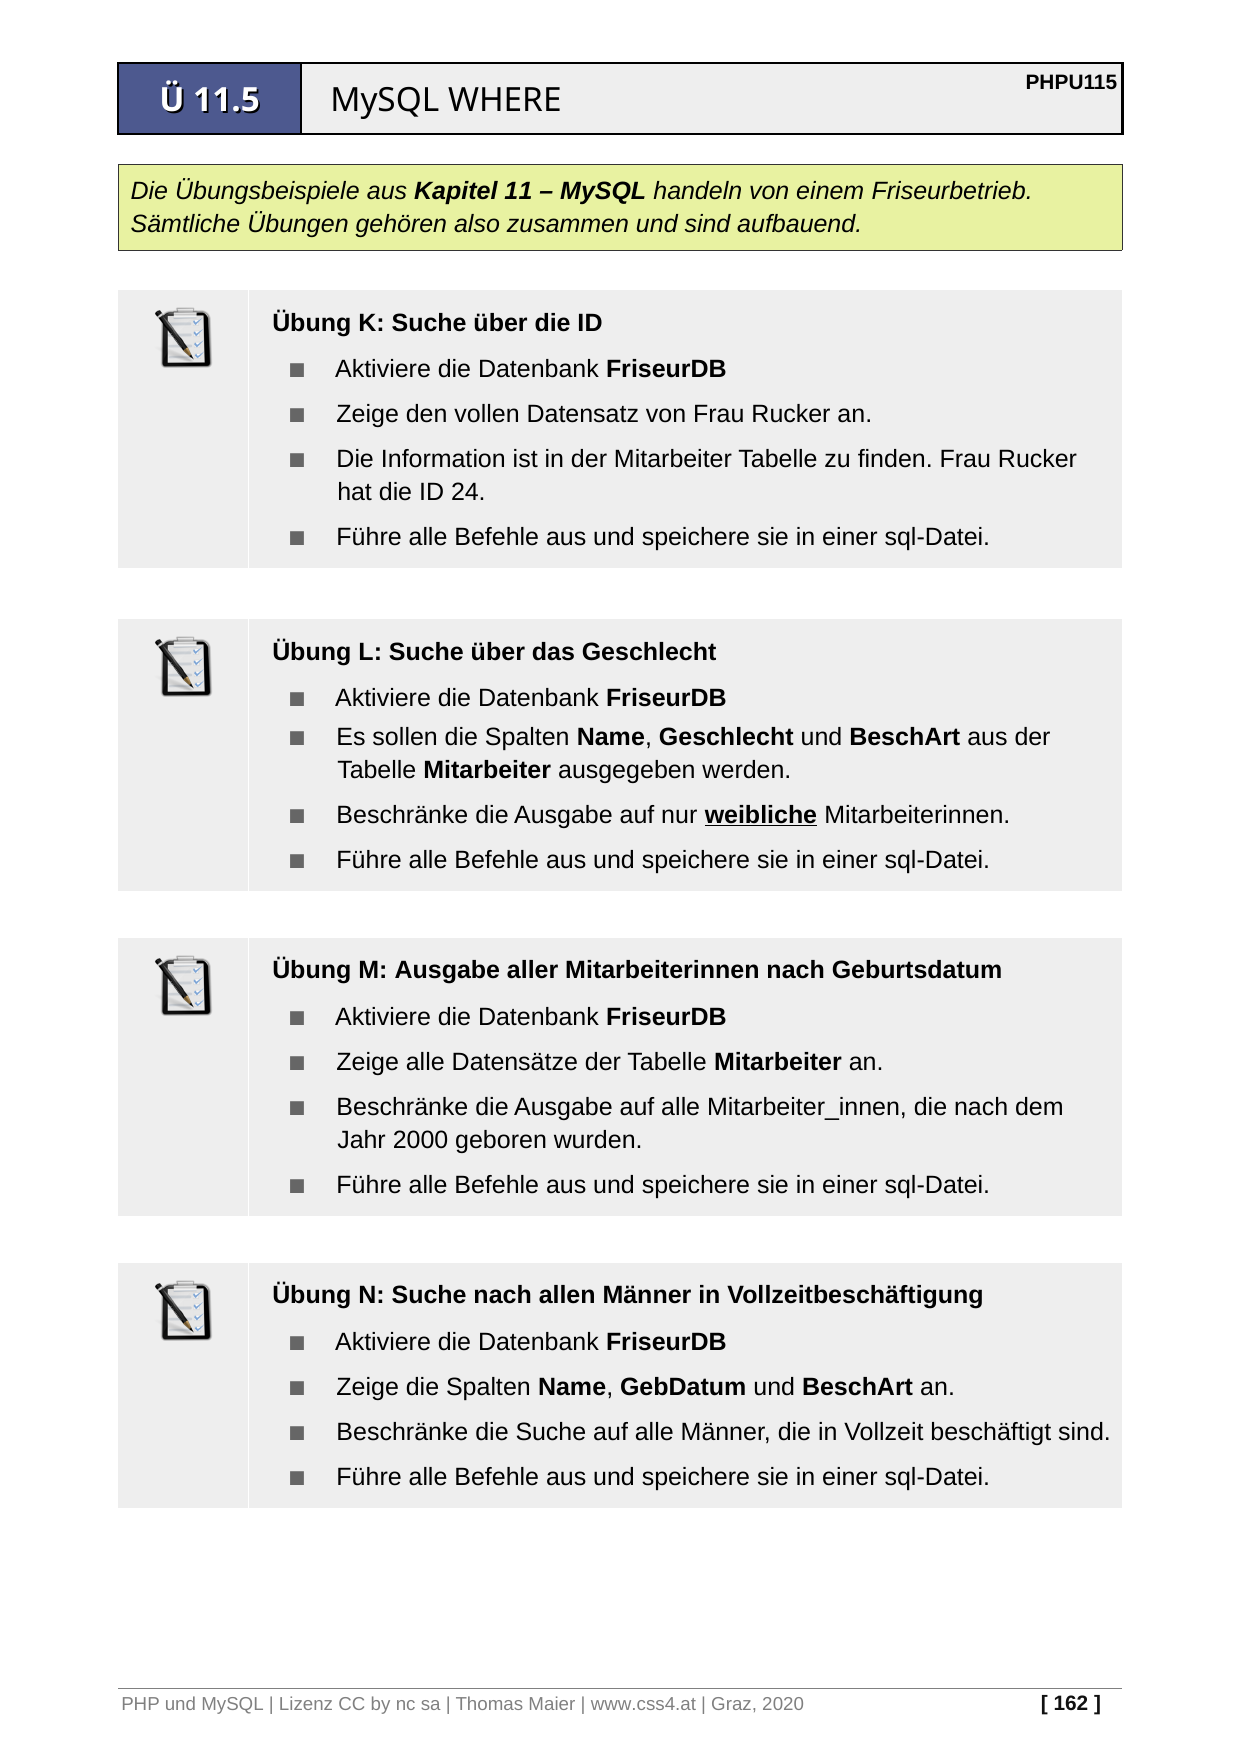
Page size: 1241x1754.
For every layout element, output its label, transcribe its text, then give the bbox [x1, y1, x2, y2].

table_header PHPU115 [886, 64, 1121, 133]
table_header [118, 619, 248, 891]
table_header MySQL WHERE [302, 64, 886, 133]
picture [153, 307, 214, 368]
table_header Übung K: Suche über die ID Aktiviere die Datenbank FriseurDB Zeige den vollen Datensatz von Frau Rucker an. Die Information ist in der Mitarbeiter Tabelle zu finden. Frau Rucker hat die ID 24. Führe alle Befehle aus und speichere sie in einer sql-Datei. [249, 290, 1122, 568]
table_header Übung N: Suche nach allen Männer in Vollzeitbeschäftigung Aktiviere die Datenbank FriseurDB Zeige die Spalten Name, GebDatum und BeschArt an. Beschränke die Suche auf alle Männer, die in Vollzeit beschäftigt sind. Führe alle Befehle aus und speichere sie in einer sql-Datei. [249, 1263, 1122, 1508]
table_header Übung M: Ausgabe aller Mitarbeiterinnen nach Geburtsdatum Aktiviere die Datenbank FriseurDB Zeige alle Datensätze der Tabelle Mitarbeiter an. Beschränke die Ausgabe auf alle Mitarbeiter_innen, die nach dem Jahr 2000 geboren wurden. Führe alle Befehle aus und speichere sie in einer sql-Datei. [249, 938, 1122, 1216]
picture [153, 1280, 214, 1341]
table_header Übung L: Suche über das Geschlecht Aktiviere die Datenbank FriseurDB Es sollen die Spalten Name, Geschlecht und BeschArt aus der Tabelle Mitarbeiter ausgegeben werden. Beschränke die Ausgabe auf nur weibliche Mitarbeiterinnen. Führe alle Befehle aus und speichere sie in einer sql-Datei. [249, 619, 1122, 891]
table_header [118, 290, 248, 568]
picture [153, 636, 214, 697]
table_header [118, 1263, 248, 1508]
table_header Ü 11.5 [119, 64, 300, 133]
table_header [118, 938, 248, 1216]
picture [153, 955, 214, 1016]
text Die Übungsbeispiele aus Kapitel 11 – MySQL handeln von einem Friseurbetrieb. Sämtliche Übungen gehören also zusammen und sind aufbauend. [119, 165, 1122, 250]
